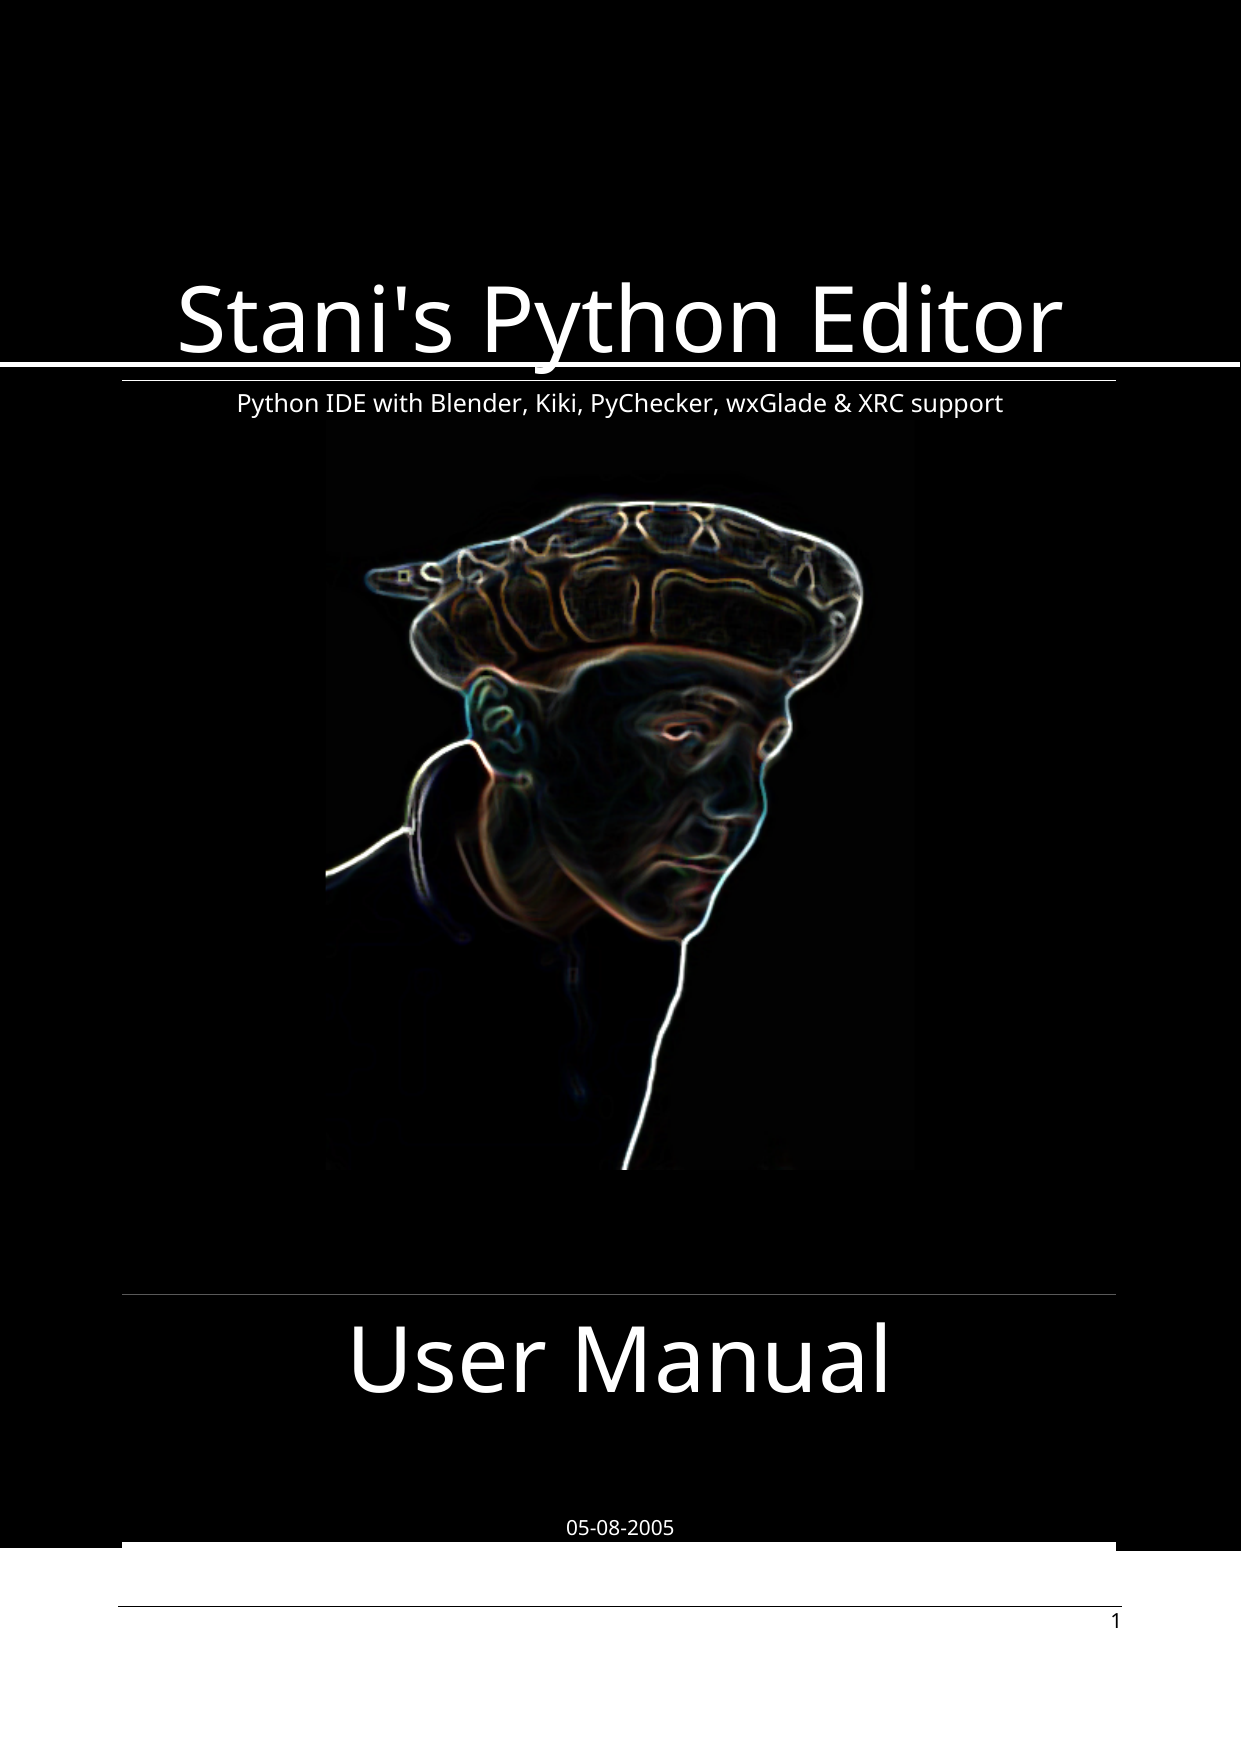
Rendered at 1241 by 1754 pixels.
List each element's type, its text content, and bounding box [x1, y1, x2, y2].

text 05-08-2005 [122, 1513, 1116, 1542]
text [122, 367, 1116, 380]
text Stani's Python Editor [122, 255, 1116, 362]
picture [325, 420, 915, 1170]
text Python IDE with Blender, Kiki, PyChecker, wxGlade & XRC support [122, 386, 1116, 420]
text User Manual [122, 1295, 1116, 1419]
